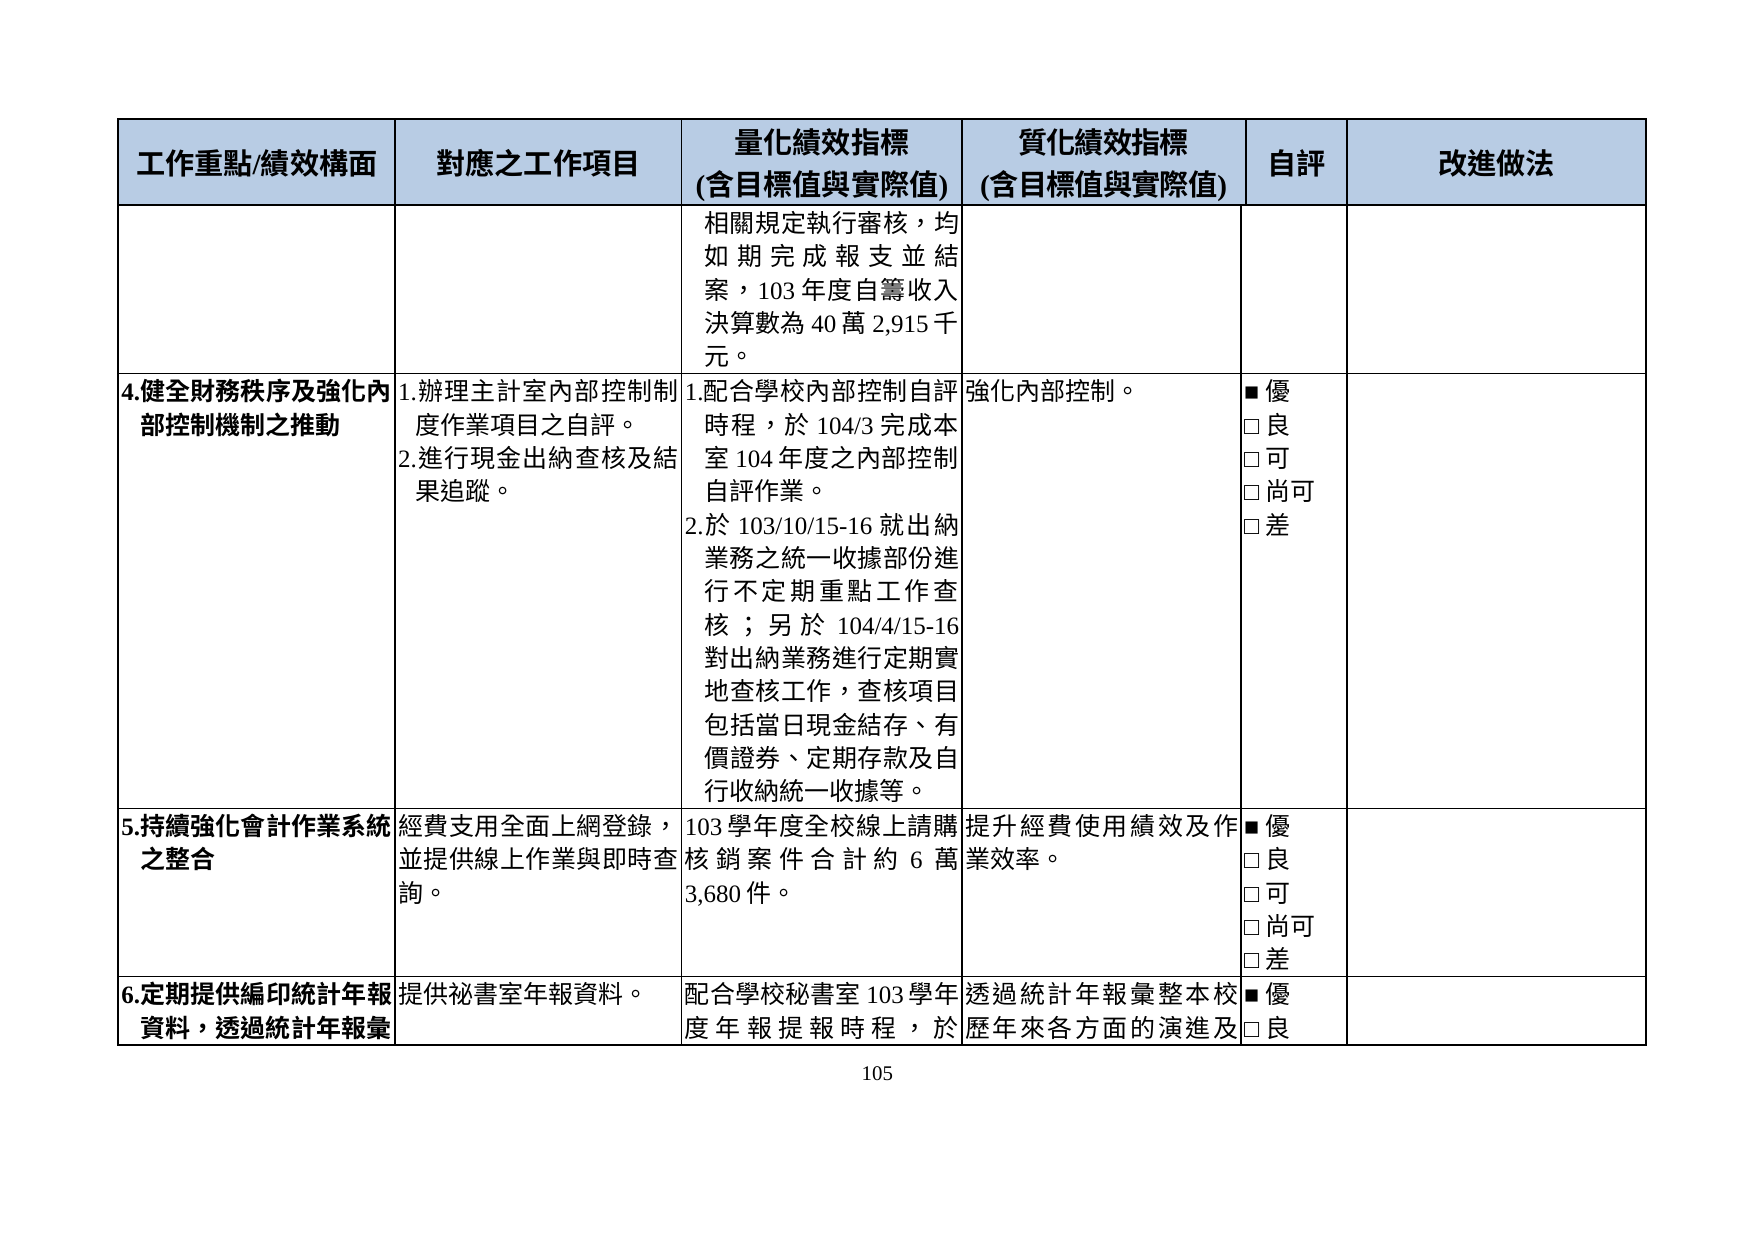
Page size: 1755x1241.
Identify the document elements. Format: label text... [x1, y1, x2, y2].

table_header 工作重點/績效構面 [119, 120, 394, 204]
table_header 改進做法 [1348, 120, 1645, 204]
table_cell ■ 優 □ 良 □ 可 □ 尚可 □ 差 [1242, 809, 1346, 976]
table_cell 相關規定執行審核，均如期完成報支並結案，103年度自籌收入決算數為40萬2,915千元。 [682, 206, 961, 372]
table_header 對應之工作項目 [396, 120, 681, 204]
table_header 量化績效指標 (含目標值與實際值) [682, 120, 961, 204]
table_cell [1348, 374, 1645, 807]
table_header 質化績效指標 (含目標值與實際值) [963, 120, 1245, 204]
table_cell 透過統計年報彙整本校歷年來各方面的演進及 [963, 977, 1240, 1044]
table_cell 經費支用全面上網登錄，並提供線上作業與即時查詢。 [396, 809, 681, 976]
table_cell 提供祕書室年報資料。 [396, 977, 681, 1044]
table_cell 6.定期提供編印統計年報資料，透過統計年報彙 [119, 977, 394, 1044]
table_cell 4.健全財務秩序及強化內部控制機制之推動 [119, 374, 394, 807]
table_cell [396, 206, 681, 372]
table_cell 103學年度全校線上請購核銷案件合計約6萬3,680件。 [682, 809, 961, 976]
table_cell [1348, 206, 1645, 372]
table_cell [1348, 809, 1645, 976]
table_cell ■ 優 □ 良 [1242, 977, 1346, 1044]
table_cell ■ 優 □ 良 □ 可 □ 尚可 □ 差 [1242, 374, 1346, 807]
table_cell [1242, 206, 1346, 372]
table_cell [963, 206, 1240, 372]
table_cell [119, 206, 394, 372]
table_cell 強化內部控制。 [963, 374, 1240, 807]
table_cell 提升經費使用績效及作業效率。 [963, 809, 1240, 976]
table_header 自評 [1247, 120, 1346, 204]
table_cell 5.持續強化會計作業系統之整合 [119, 809, 394, 976]
table_cell 1.配合學校內部控制自評時程，於104/3完成本室104年度之內部控制自評作業。 2.於103/10/15-16就出納業務之統一收據部份進行不定期重點工作查核；另於104/4/15-16對出納業務進行定期實地查核工作，查核項目包括當日現金結存、有價證券、定期存款及自行收納統一收據等。 [682, 374, 961, 807]
table_cell 配合學校秘書室103學年度年報提報時程，於 [682, 977, 961, 1044]
table_cell 1.辦理主計室內部控制制度作業項目之自評。 2.進行現金出納查核及結果追蹤。 [396, 374, 681, 807]
table_cell [1348, 977, 1645, 1044]
